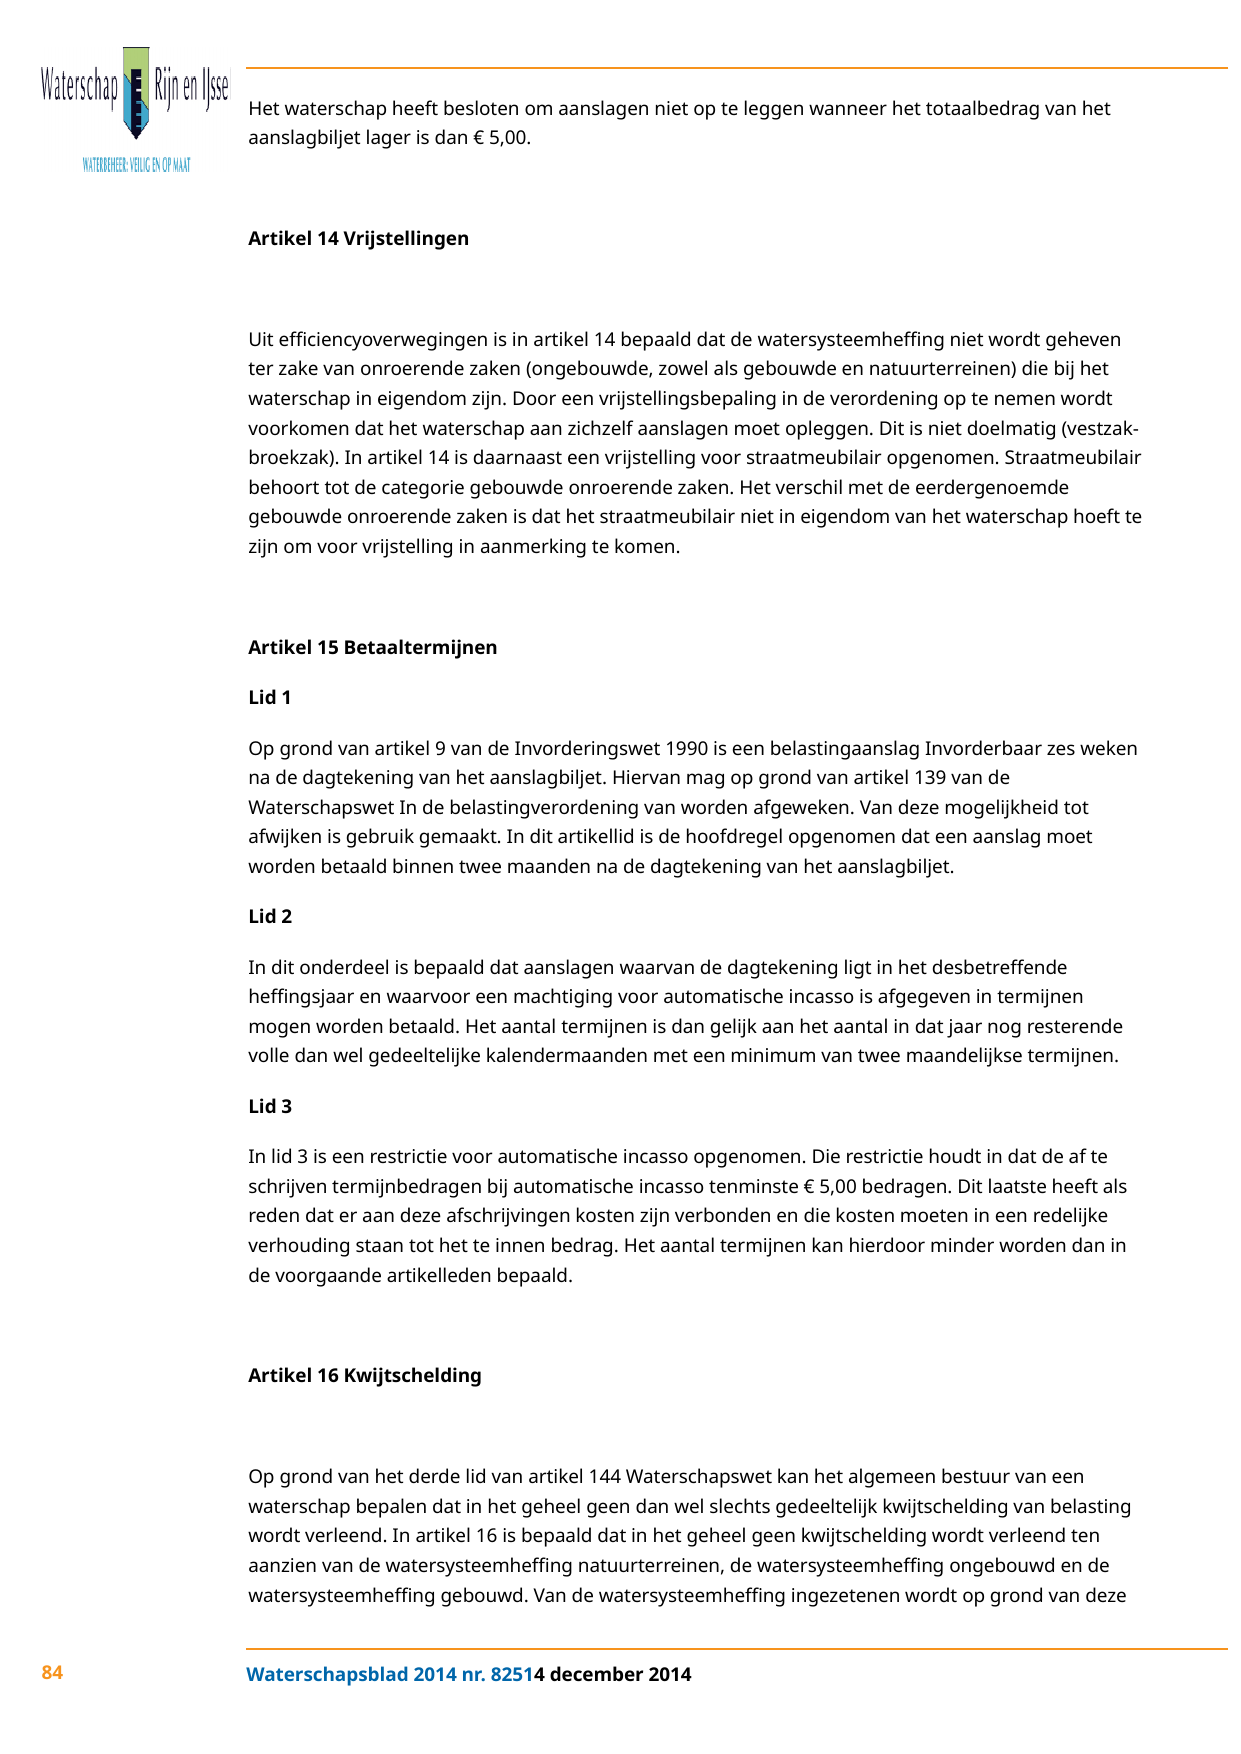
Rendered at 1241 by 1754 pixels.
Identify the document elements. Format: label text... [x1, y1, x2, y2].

text Op grond van het derde lid van artikel 144 Waterschapswet kan het algemeen bestuur van een waterschap bepalen dat in het geheel geen dan wel slechts gedeeltelijk kwijtschelding van belasting wordt verleend. In artikel 16 is bepaald dat in het geheel geen kwijtschelding wordt verleend ten aanzien van de watersysteemheffing natuurterreinen, de watersysteemheffing ongebouwd en de watersysteemheffing gebouwd. Van de watersysteemheffing ingezetenen wordt op grond van deze [248, 1463, 1152, 1608]
text Op grond van artikel 9 van de Invorderingswet 1990 is een belastingaanslag Invorderbaar zes weken na de dagtekening van het aanslagbiljet. Hiervan mag op grond van artikel 139 van de Waterschapswet In de belastingverordening van worden afgeweken. Van deze mogelijkheid tot afwijken is gebruik gemaakt. In dit artikellid is de hoofdregel opgenomen dat een aanslag moet worden betaald binnen twee maanden na de dagtekening van het aanslagbiljet. [248, 735, 1152, 879]
text In lid 3 is een restrictie voor automatische incasso opgenomen. Die restrictie houdt in dat de af te schrijven termijnbedragen bij automatische incasso tenminste € 5,00 bedragen. Dit laatste heeft als reden dat er aan deze afschrijvingen kosten zijn verbonden en die kosten moeten in een redelijke verhouding staan tot het te innen bedrag. Het aantal termijnen kan hierdoor minder worden dan in de voorgaande artikelleden bepaald. [248, 1143, 1152, 1288]
text Lid 3 [248, 1093, 1152, 1119]
text Lid 1 [248, 684, 1152, 710]
text In dit onderdeel is bepaald dat aanslagen waarvan de dagtekening ligt in het desbetreffende heffingsjaar en waarvoor een machtiging voor automatische incasso is afgegeven in termijnen mogen worden betaald. Het aantal termijnen is dan gelijk aan het aantal in dat jaar nog resterende volle dan wel gedeeltelijke kalendermaanden met een minimum van twee maandelijkse termijnen. [248, 954, 1152, 1068]
text Artikel 14 Vrijstellingen [248, 225, 1152, 251]
picture [41, 47, 231, 172]
text Het waterschap heeft besloten om aanslagen niet op te leggen wanneer het totaalbedrag van het aanslagbiljet lager is dan € 5,00. [248, 95, 1152, 150]
text Artikel 16 Kwijtschelding [248, 1363, 1152, 1388]
text Uit efficiencyoverwegingen is in artikel 14 bepaald dat de watersysteemheffing niet wordt geheven ter zake van onroerende zaken (ongebouwde, zowel als gebouwde en natuurterreinen) die bij het waterschap in eigendom zijn. Door een vrijstellingsbepaling in de verordening op te nemen wordt voorkomen dat het waterschap aan zichzelf aanslagen moet opleggen. Dit is niet doelmatig (vestzak-broekzak). In artikel 14 is daarnaast een vrijstelling voor straatmeubilair opgenomen. Straatmeubilair behoort tot de categorie gebouwde onroerende zaken. Het verschil met de eerdergenoemde gebouwde onroerende zaken is dat het straatmeubilair niet in eigendom van het waterschap hoeft te zijn om voor vrijstelling in aanmerking te komen. [248, 326, 1152, 559]
text Lid 2 [248, 903, 1152, 929]
text Artikel 15 Betaaltermijnen [248, 634, 1152, 660]
